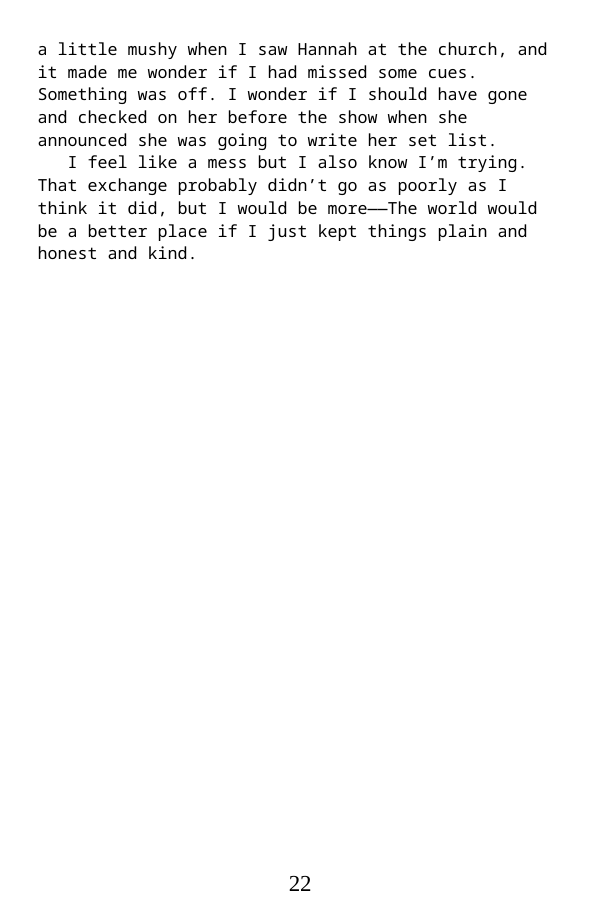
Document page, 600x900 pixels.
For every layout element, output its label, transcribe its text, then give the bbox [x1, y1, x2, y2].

text I feel like a mess but I also know I’m trying. That exchange probably didn’t go as poorly as I think it did, but I would be more——The world would be a better place if I just kept things plain and honest and kind. [37, 151, 562, 264]
text a little mushy when I saw Hannah at the church, and it made me wonder if I had missed some cues. Something was off. I wonder if I should have gone and checked on her before the show when she announced she was going to write her set list. [37, 37, 562, 151]
